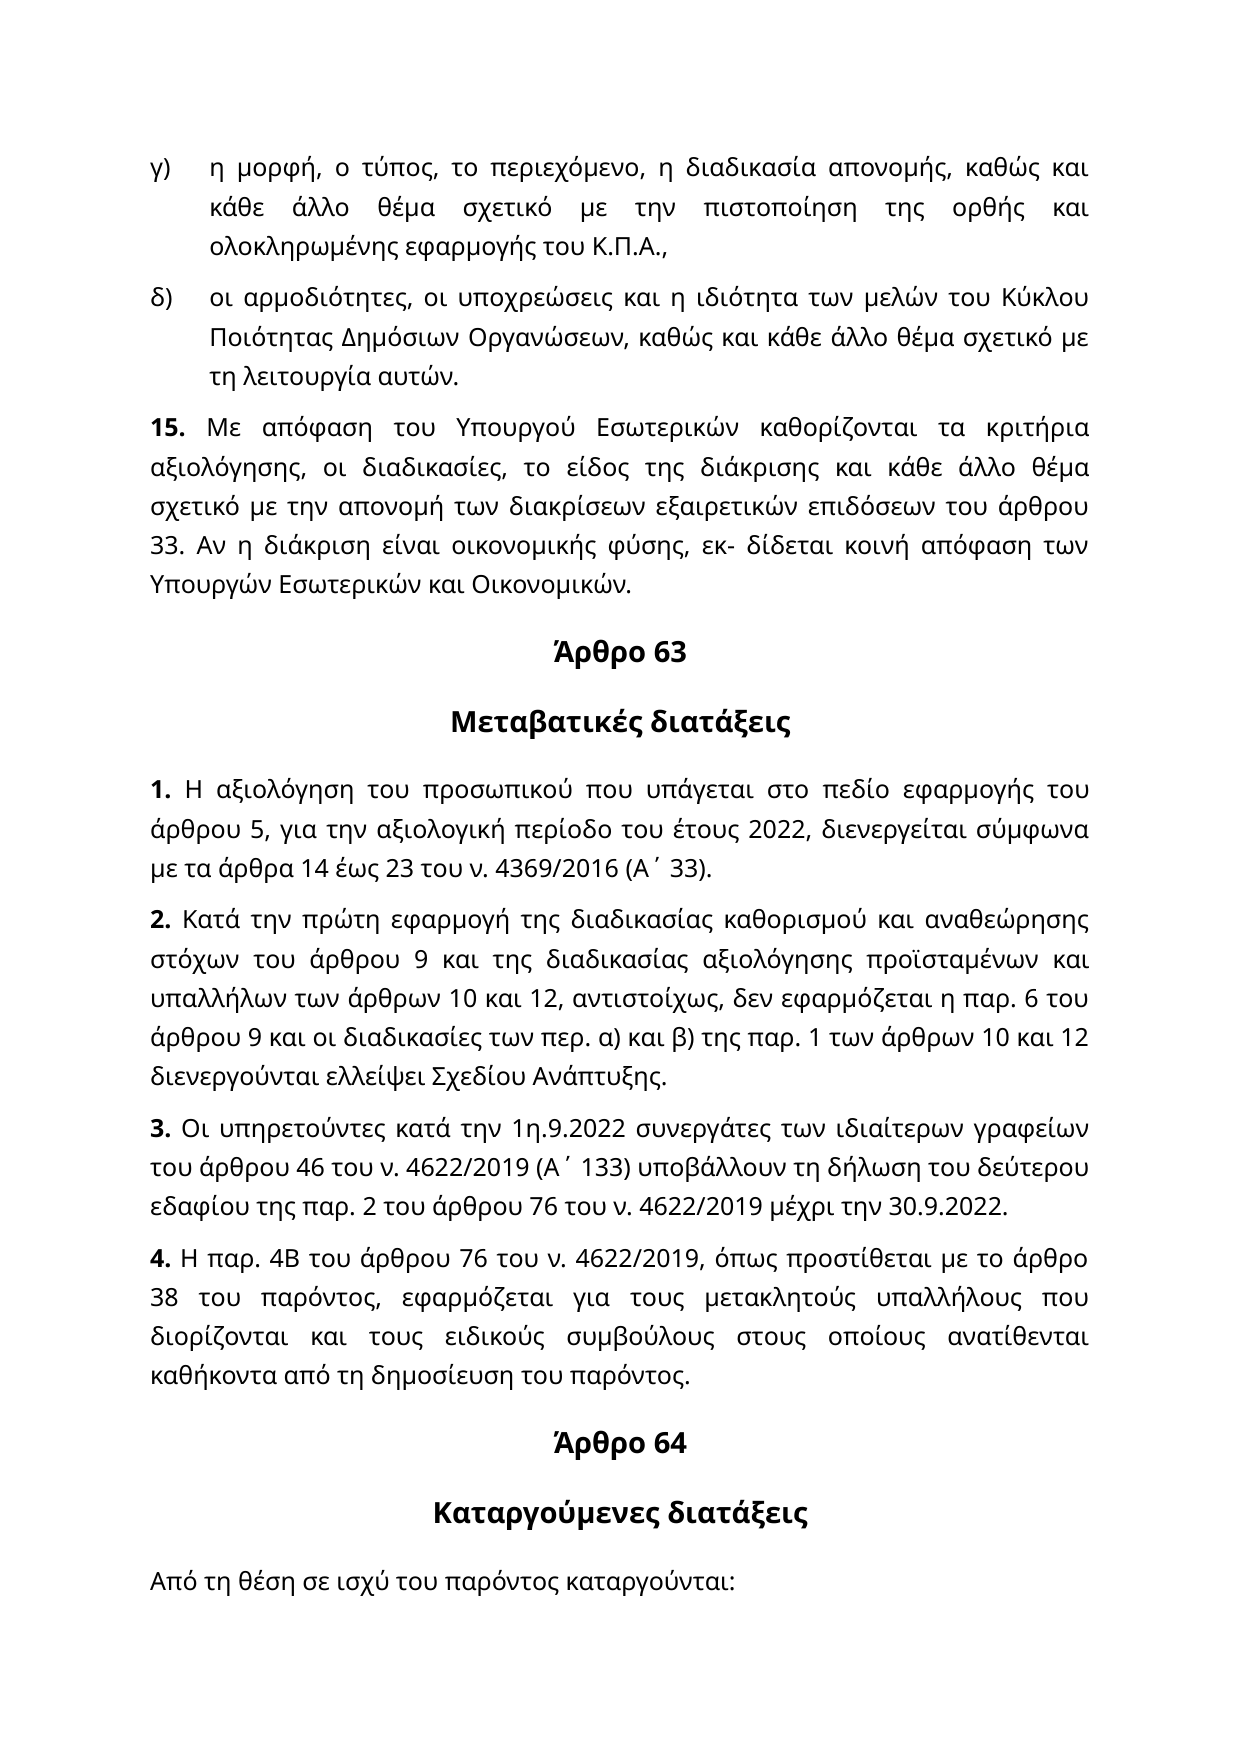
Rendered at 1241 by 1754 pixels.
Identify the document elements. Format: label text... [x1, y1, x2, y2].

list δ) οι αρμοδιότητες, οι υποχρεώσεις και η ιδιότητα των μελών του Κύκλου Ποιότητας Δημόσιων Οργανώσεων, καθώς και κάθε άλλο θέμα σχετικό με τη λειτουργία αυτών. [150, 280, 1090, 392]
text Από τη θέση σε ισχύ του παρόντος καταργούνται: [150, 1563, 1090, 1597]
list γ) η μορφή, ο τύπος, το περιεχόμενο, η διαδικασία απονομής, καθώς και κάθε άλλο θέμα σχετικό με την πιστοποίηση της ορθής και ολοκληρωμένης εφαρμογής του Κ.Π.Α., [150, 150, 1090, 262]
text 3. Οι υπηρετούντες κατά την 1η.9.2022 συνεργάτες των ιδιαίτερων γραφείων του άρθρου 46 του ν. 4622/2019 (Α΄ 133) υποβάλλουν τη δήλωση του δεύτερου εδαφίου της παρ. 2 του άρθρου 76 του ν. 4622/2019 μέχρι την 30.9.2022. [150, 1110, 1090, 1223]
text 4. Η παρ. 4Β του άρθρου 76 του ν. 4622/2019, όπως προστίθεται με το άρθρο 38 του παρόντος, εφαρμόζεται για τους μετακλητούς υπαλλήλους που διορίζονται και τους ειδικούς συμβούλους στους οποίους ανατίθενται καθήκοντα από τη δημοσίευση του παρόντος. [150, 1240, 1090, 1392]
subtitle Άρθρο 63 [150, 631, 1090, 671]
text 1. Η αξιολόγηση του προσωπικού που υπάγεται στο πεδίο εφαρμογής του άρθρου 5, για την αξιολογική περίοδο του έτους 2022, διενεργείται σύμφωνα με τα άρθρα 14 έως 23 του ν. 4369/2016 (Α΄ 33). [150, 772, 1090, 884]
subtitle Μεταβατικές διατάξεις [150, 701, 1090, 741]
subtitle Άρθρο 64 [150, 1422, 1090, 1462]
text 2. Κατά την πρώτη εφαρμογή της διαδικασίας καθορισμού και αναθεώρησης στόχων του άρθρου 9 και της διαδικασίας αξιολόγησης προϊσταμένων και υπαλλήλων των άρθρων 10 και 12, αντιστοίχως, δεν εφαρμόζεται η παρ. 6 του άρθρου 9 και οι διαδικασίες των περ. α) και β) της παρ. 1 των άρθρων 10 και 12 διενεργούνται ελλείψει Σχεδίου Ανάπτυξης. [150, 902, 1090, 1093]
subtitle Καταργούμενες διατάξεις [150, 1493, 1090, 1532]
text 15. Με απόφαση του Υπουργού Εσωτερικών καθορίζονται τα κριτήρια αξιολόγησης, οι διαδικασίες, το είδος της διάκρισης και κάθε άλλο θέμα σχετικό με την απονομή των διακρίσεων εξαιρετικών επιδόσεων του άρθρου 33. Αν η διάκριση είναι οικονομικής φύσης, εκ- δίδεται κοινή απόφαση των Υπουργών Εσωτερικών και Οικονομικών. [150, 410, 1090, 601]
